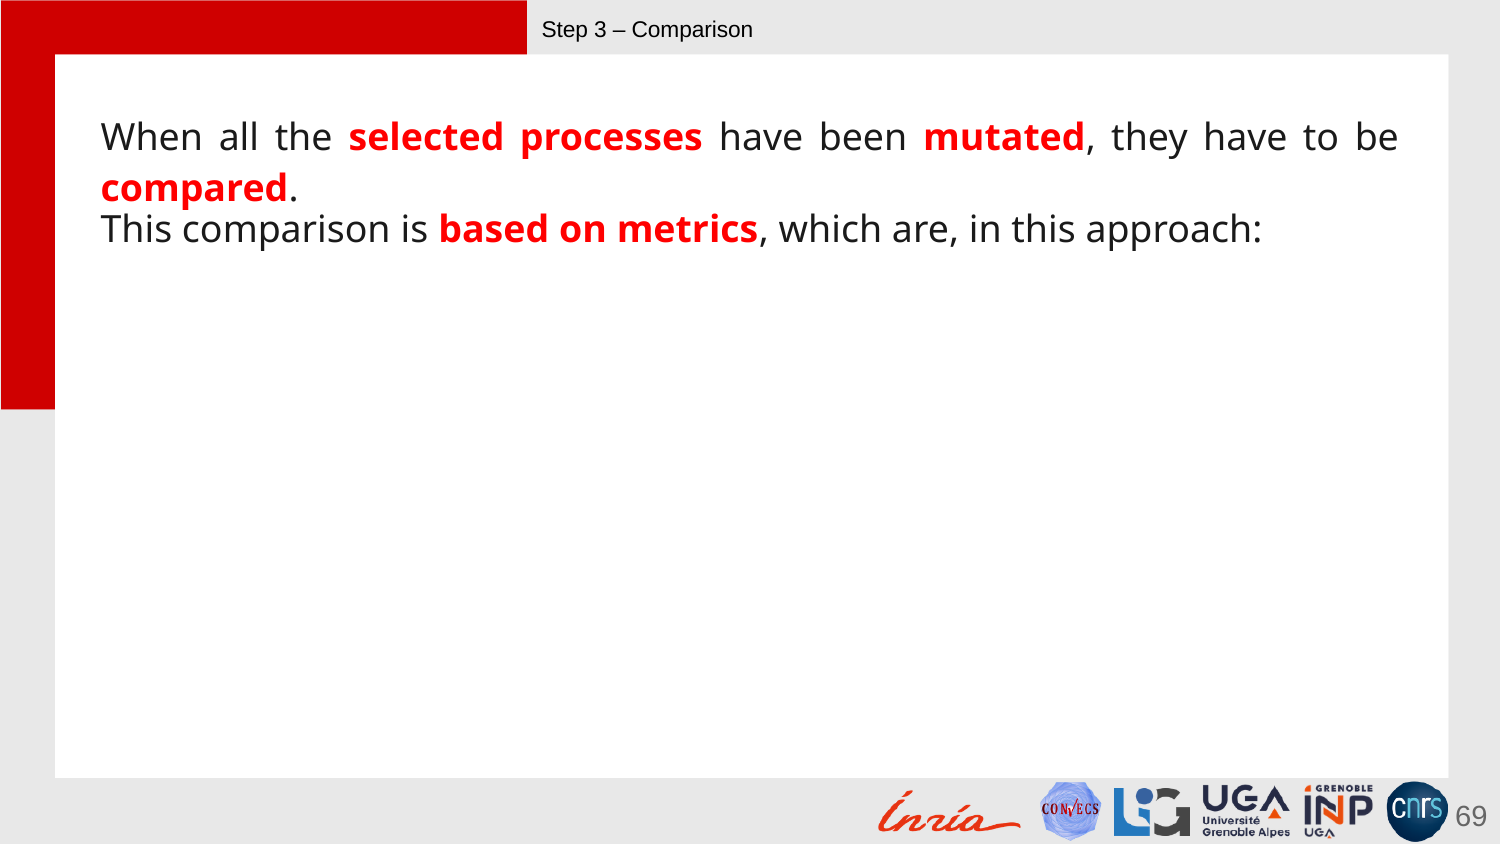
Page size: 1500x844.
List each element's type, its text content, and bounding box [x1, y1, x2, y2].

title Step 3 – Comparison [526, 0, 1341, 58]
text_box This comparison is based on metrics, which are, in this approach: [85, 182, 1415, 265]
picture [0, 0, 1500, 844]
text_box 69 [1438, 784, 1500, 844]
text_box When all the selected processes have been mutated, they have to be compared. [85, 90, 1415, 182]
